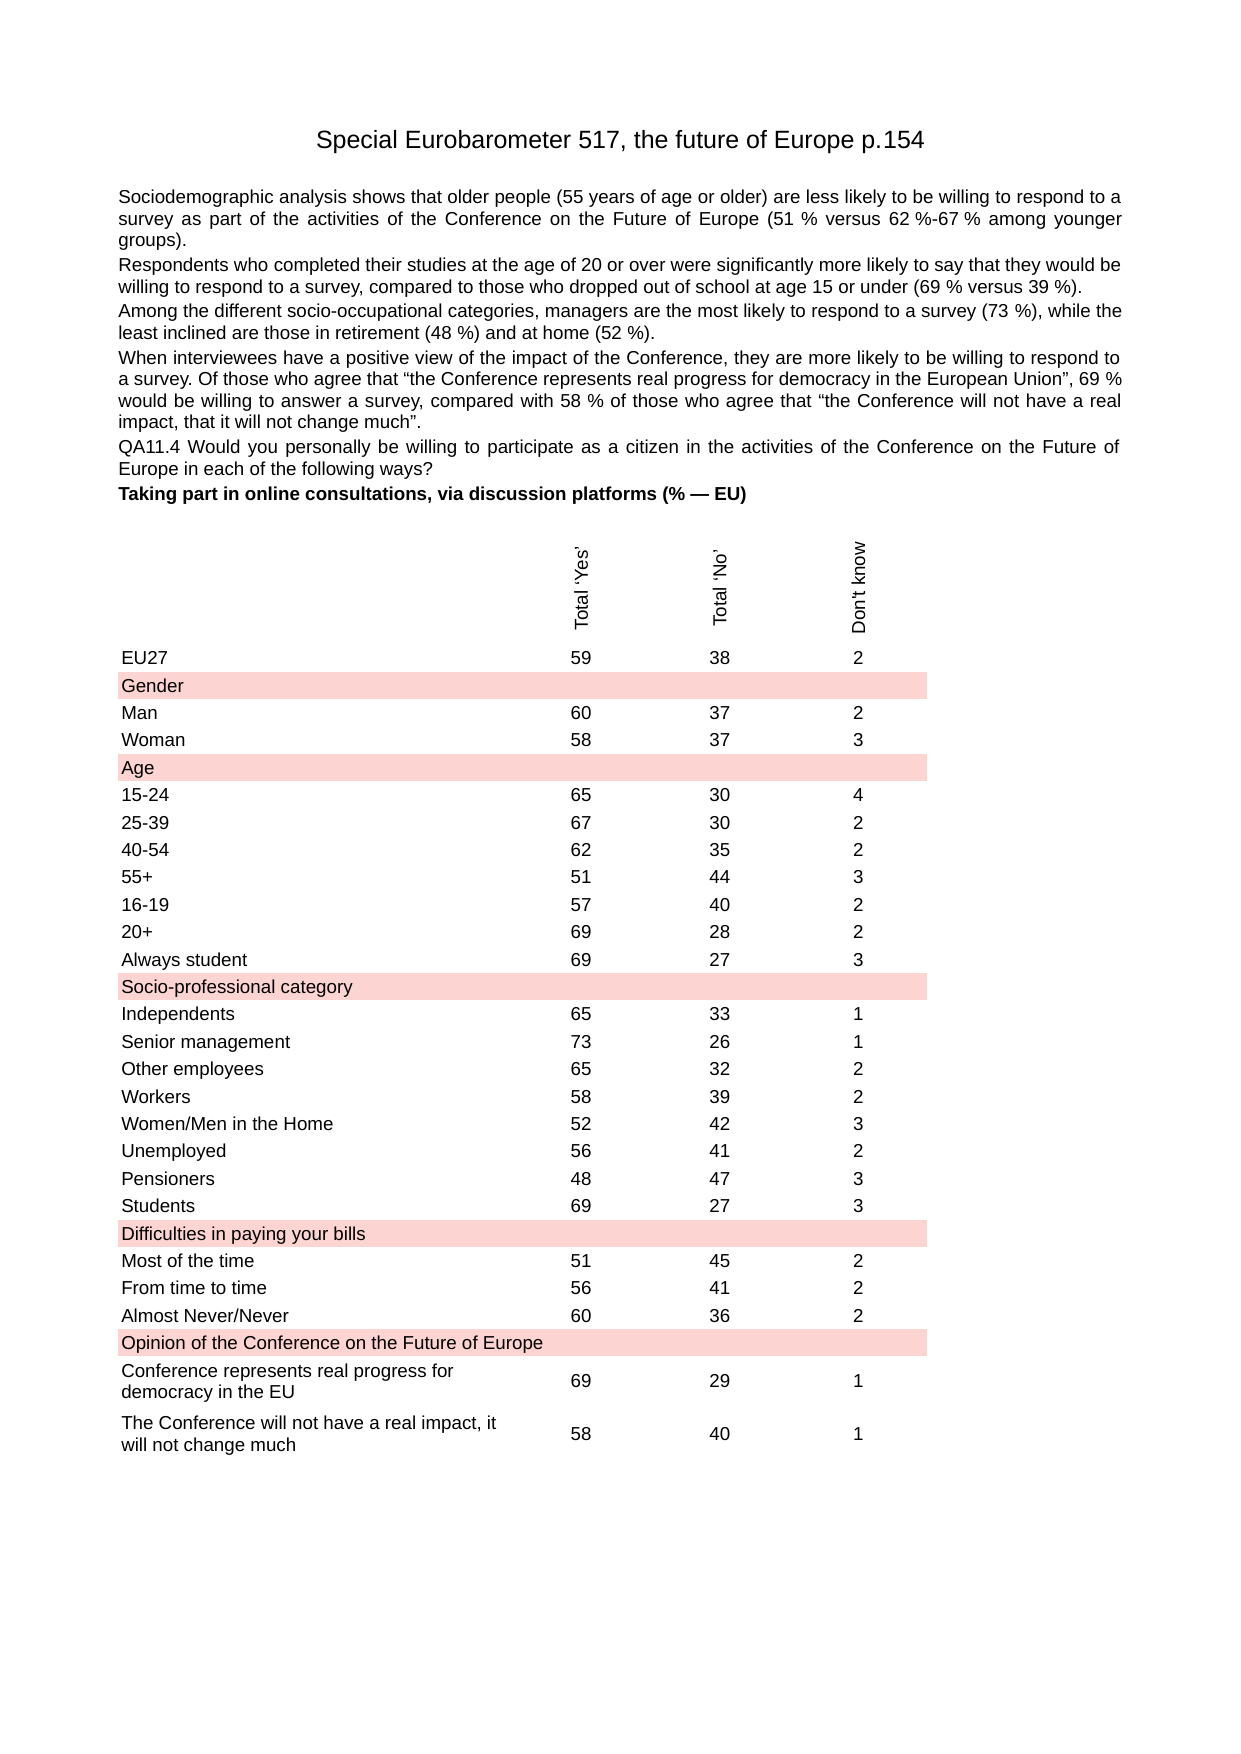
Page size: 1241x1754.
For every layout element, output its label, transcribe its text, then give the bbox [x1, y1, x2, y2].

table_cell 2 [789, 1137, 927, 1165]
table_cell 58 [511, 1405, 650, 1461]
table_cell Unemployed [118, 1137, 511, 1165]
table_cell Age [118, 754, 511, 781]
table_cell 1 [789, 1028, 927, 1055]
table_cell 58 [511, 726, 650, 754]
table_cell Man [118, 699, 511, 726]
table_cell 58 [511, 1083, 650, 1110]
table_cell Opinion of the Conference on the Future of Europe [118, 1329, 650, 1356]
table_cell Most of the time [118, 1247, 511, 1274]
table_cell 65 [511, 1000, 650, 1028]
table_cell [511, 1220, 650, 1247]
table_cell 59 [511, 644, 650, 672]
table_header Total ‘No’ [650, 532, 789, 644]
table_cell Pensioners [118, 1165, 511, 1192]
table_cell 1 [789, 1000, 927, 1028]
table_cell [650, 1220, 789, 1247]
table_cell 67 [511, 809, 650, 836]
table_cell 45 [650, 1247, 789, 1274]
table_cell 73 [511, 1028, 650, 1055]
text Among the different socio-occupational categories, managers are the most likely to respond to a survey (73 %), while the least inclined are those in retirement (48 %) and at home (52 %). [118, 300, 1122, 343]
table_cell 60 [511, 1302, 650, 1329]
table_cell 33 [650, 1000, 789, 1028]
table_cell From time to time [118, 1274, 511, 1302]
table_cell 41 [650, 1137, 789, 1165]
table_cell 37 [650, 726, 789, 754]
table_cell 1 [789, 1405, 927, 1461]
table_cell 2 [789, 699, 927, 726]
table_cell 60 [511, 699, 650, 726]
table_cell 37 [650, 699, 789, 726]
table_cell The Conference will not have a real impact, it will not change much [118, 1405, 511, 1461]
table_cell 56 [511, 1274, 650, 1302]
table_cell 38 [650, 644, 789, 672]
table_cell 69 [511, 946, 650, 973]
table_cell 44 [650, 863, 789, 891]
table_cell Gender [118, 672, 511, 699]
table_cell 40-54 [118, 836, 511, 863]
table_cell 3 [789, 863, 927, 891]
table_cell 2 [789, 809, 927, 836]
table_cell 52 [511, 1110, 650, 1137]
table_cell 69 [511, 1356, 650, 1405]
table_cell 2 [789, 1302, 927, 1329]
table_cell Senior management [118, 1028, 511, 1055]
table_cell 40 [650, 891, 789, 918]
table_cell 27 [650, 946, 789, 973]
table_cell [511, 672, 650, 699]
table_cell 57 [511, 891, 650, 918]
table_cell 69 [511, 918, 650, 946]
table_cell Workers [118, 1083, 511, 1110]
table_cell Students [118, 1192, 511, 1219]
text Taking part in online consultations, via discussion platforms (% — EU) [118, 482, 1122, 504]
table_cell 27 [650, 1192, 789, 1219]
table_cell 56 [511, 1137, 650, 1165]
table_cell 1 [789, 1356, 927, 1405]
table_cell 3 [789, 1110, 927, 1137]
table_cell [650, 1329, 789, 1356]
table_cell [789, 1329, 927, 1356]
table_cell 40 [650, 1405, 789, 1461]
table_cell 62 [511, 836, 650, 863]
table_cell Independents [118, 1000, 511, 1028]
table_cell 20+ [118, 918, 511, 946]
table_cell 16-19 [118, 891, 511, 918]
table_cell 3 [789, 946, 927, 973]
table_cell Always student [118, 946, 511, 973]
table_cell [789, 973, 927, 1000]
table_header [118, 532, 511, 644]
table_cell Woman [118, 726, 511, 754]
text QA11.4 Would you personally be willing to participate as a citizen in the activities of the Conference on the Future of Europe in each of the following ways? [118, 436, 1122, 479]
table_cell 2 [789, 1247, 927, 1274]
table_cell 32 [650, 1055, 789, 1082]
table_cell [650, 672, 789, 699]
table_cell [650, 754, 789, 781]
table_cell 2 [789, 1274, 927, 1302]
table_cell 39 [650, 1083, 789, 1110]
table_cell 30 [650, 781, 789, 808]
table_cell 65 [511, 1055, 650, 1082]
table_cell Difficulties in paying your bills [118, 1220, 511, 1247]
table_cell 3 [789, 1165, 927, 1192]
table_cell EU27 [118, 644, 511, 672]
table_cell [789, 754, 927, 781]
table_cell 28 [650, 918, 789, 946]
table_header Total ‘Yes’ [511, 532, 650, 644]
table_cell Almost Never/Never [118, 1302, 511, 1329]
table_cell 30 [650, 809, 789, 836]
table_cell 47 [650, 1165, 789, 1192]
table_cell 2 [789, 891, 927, 918]
table_cell 3 [789, 1192, 927, 1219]
table_cell 15-24 [118, 781, 511, 808]
table_cell [511, 973, 650, 1000]
table_cell [511, 754, 650, 781]
table_cell 2 [789, 836, 927, 863]
table_cell 69 [511, 1192, 650, 1219]
table_cell 2 [789, 644, 927, 672]
text Respondents who completed their studies at the age of 20 or over were significantly more likely to say that they would be willing to respond to a survey, compared to those who dropped out of school at age 15 or under (69 % versus 39 %). [118, 254, 1122, 297]
table_cell Socio-professional category [118, 973, 511, 1000]
table_cell [789, 1220, 927, 1247]
table_cell 41 [650, 1274, 789, 1302]
table_cell 51 [511, 863, 650, 891]
text Sociodemographic analysis shows that older people (55 years of age or older) are less likely to be willing to respond to a survey as part of the activities of the Conference on the Future of Europe (51 % versus 62 %-67 % among younger groups). [118, 186, 1122, 251]
text When interviewees have a positive view of the impact of the Conference, they are more likely to be willing to respond to a survey. Of those who agree that “the Conference represents real progress for democracy in the European Union”, 69 % would be willing to answer a survey, compared with 58 % of those who agree that “the Conference will not have a real impact, that it will not change much”. [118, 347, 1122, 433]
table_cell 2 [789, 1055, 927, 1082]
table_cell 29 [650, 1356, 789, 1405]
table_cell 2 [789, 1083, 927, 1110]
table_cell 35 [650, 836, 789, 863]
table_cell 25-39 [118, 809, 511, 836]
table_cell Women/Men in the Home [118, 1110, 511, 1137]
table_cell 36 [650, 1302, 789, 1329]
table_cell 51 [511, 1247, 650, 1274]
table_cell 3 [789, 726, 927, 754]
table_header Don't know [789, 532, 927, 644]
table_cell Other employees [118, 1055, 511, 1082]
table_cell 65 [511, 781, 650, 808]
table_cell 26 [650, 1028, 789, 1055]
table_cell Conference represents real progress for democracy in the EU [118, 1356, 511, 1405]
table_cell 4 [789, 781, 927, 808]
table_cell 55+ [118, 863, 511, 891]
table_cell [789, 672, 927, 699]
table_cell [650, 973, 789, 1000]
table_cell 48 [511, 1165, 650, 1192]
table_cell 42 [650, 1110, 789, 1137]
table_cell 2 [789, 918, 927, 946]
